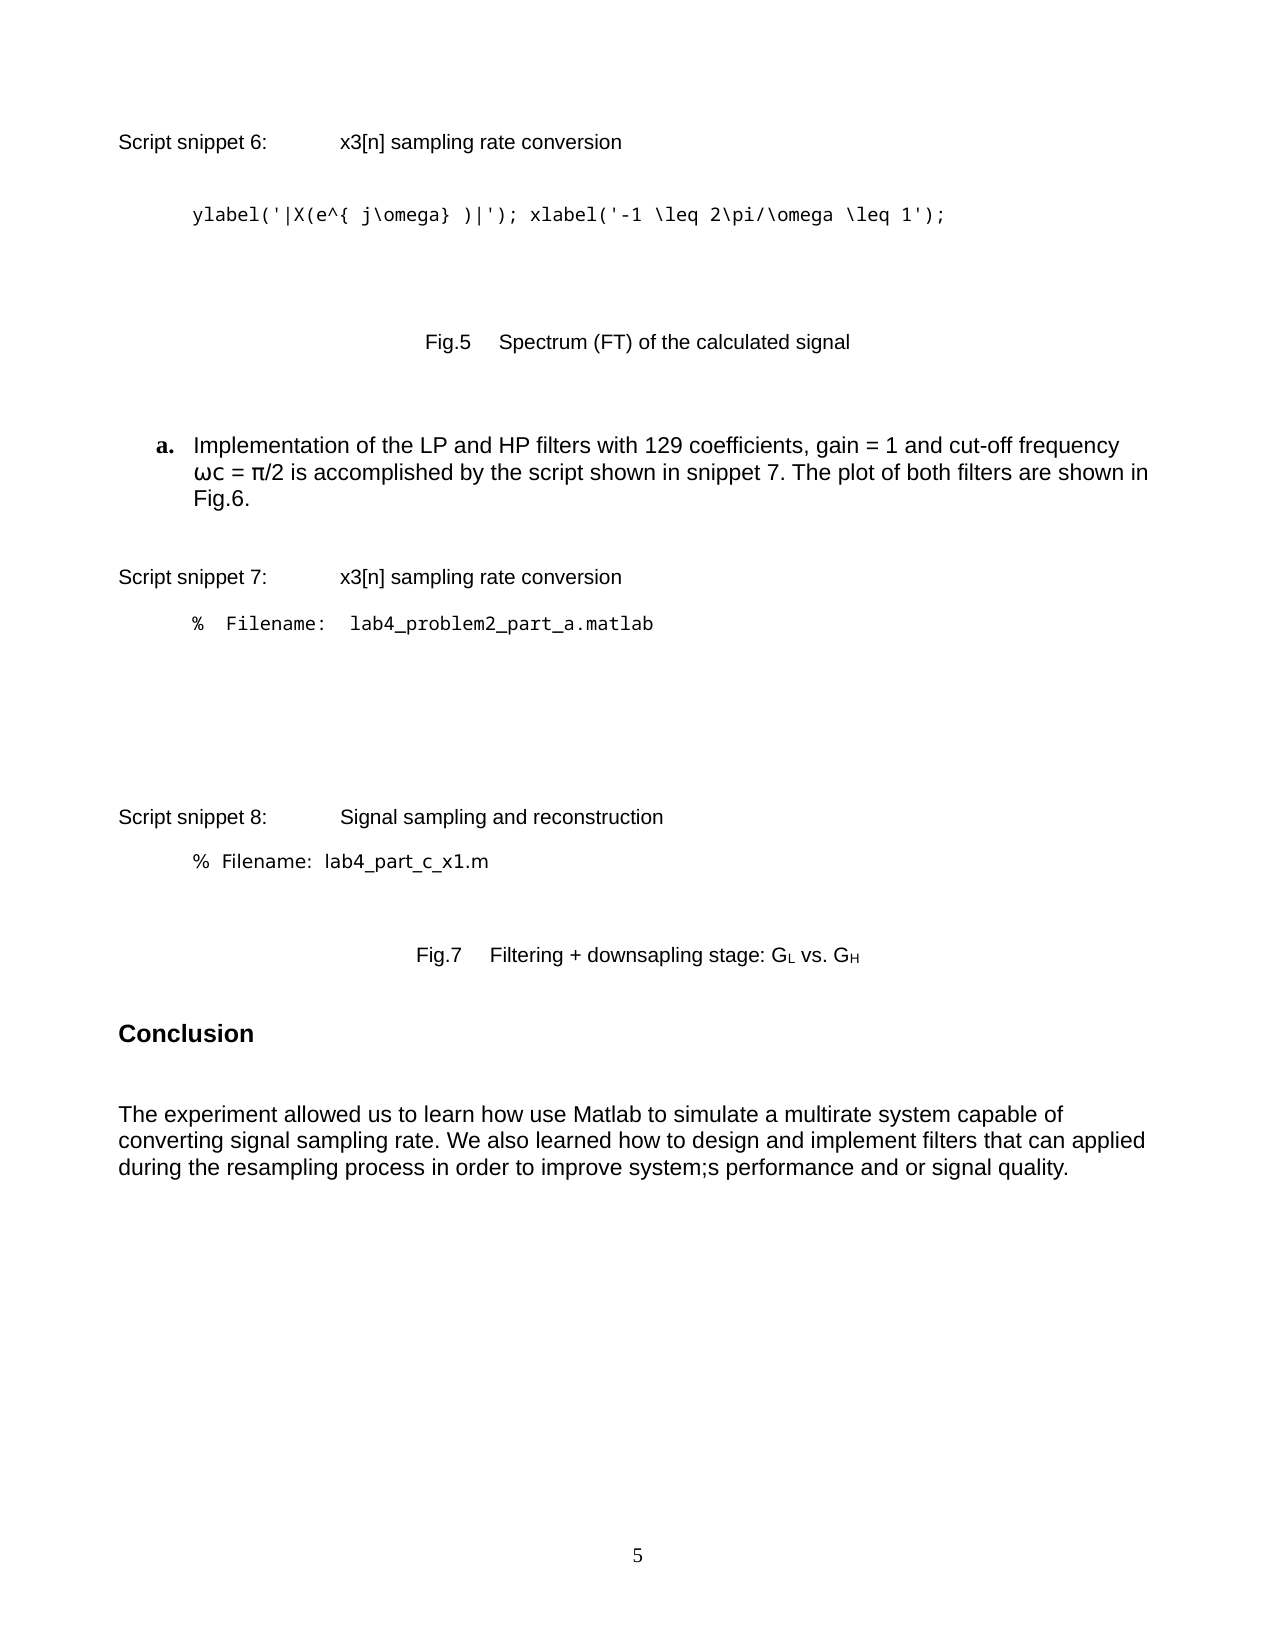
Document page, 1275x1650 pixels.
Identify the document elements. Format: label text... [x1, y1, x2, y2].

text ylabel('|X(e^{ j\omega} )|'); xlabel('-1 \leq 2\pi/\omega \leq 1'); [192, 201, 1157, 227]
text Script snippet 8: Signal sampling and reconstruction [118, 805, 1157, 829]
text Conclusion [118, 1019, 1157, 1048]
text The experiment allowed us to learn how use Matlab to simulate a multirate system capable of converting signal sampling rate. We also learned how to design and implement filters that can applied during the resampling process in order to improve system;s performance and or signal quality. [118, 1101, 1157, 1180]
text Script snippet 6: x3[n] sampling rate conversion [118, 130, 1157, 154]
text % Filename: lab4_problem2_part_a.matlab [192, 610, 1157, 636]
text % Filename: lab4_part_c_x1.m [192, 851, 1157, 873]
text Fig.5 Spectrum (FT) of the calculated signal [118, 329, 1157, 353]
text Script snippet 7: x3[n] sampling rate conversion [118, 564, 1157, 588]
text Fig.7 Filtering + downsapling stage: GL vs. GH [118, 943, 1157, 967]
list Implementation of the LP and HP filters with 129 coefficients, gain = 1 and cut-off frequency ωc = π/2 is accomplished by the script shown in snippet 7. The plot of both filters are shown in Fig.6. [156, 430, 1157, 512]
